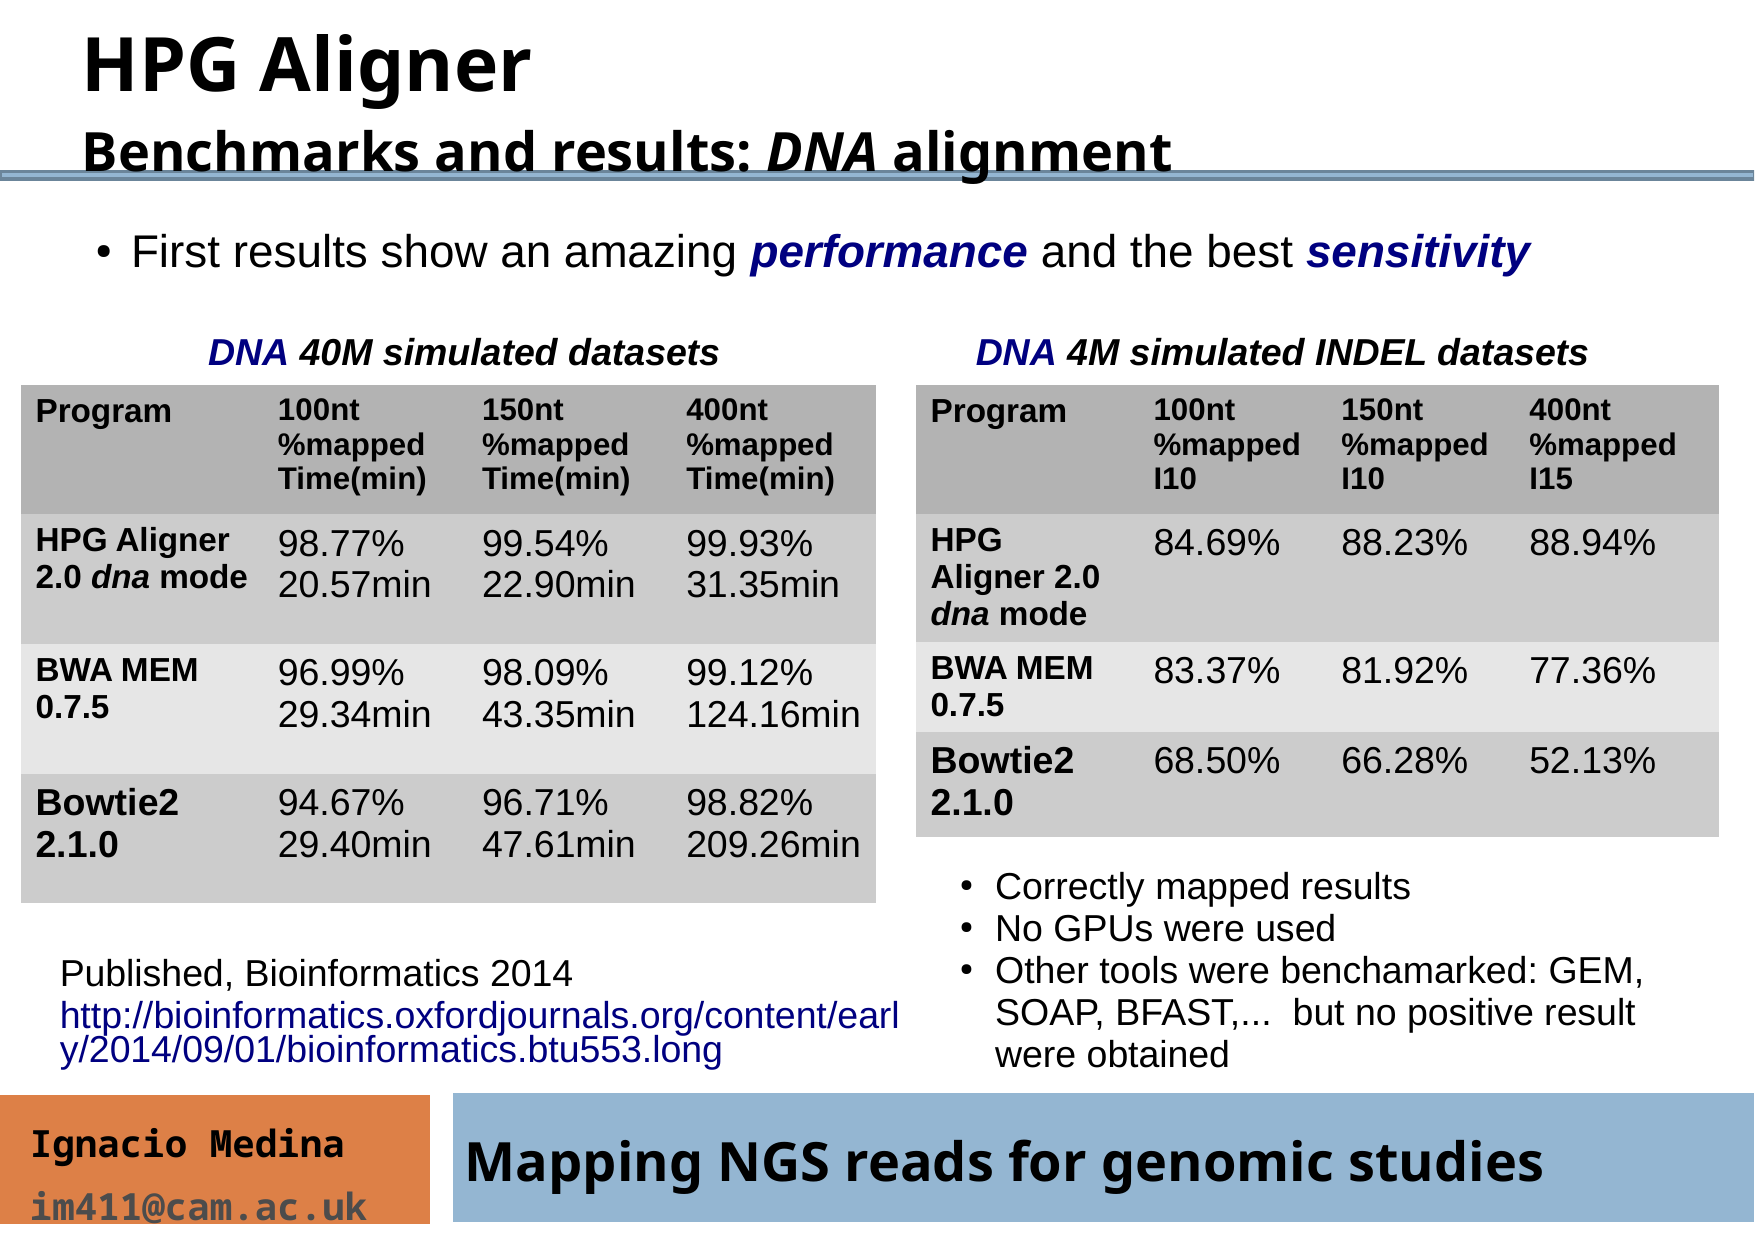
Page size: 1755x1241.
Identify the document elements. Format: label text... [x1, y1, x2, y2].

table_cell 99.12% 124.16min [672, 644, 876, 774]
table_cell 99.54% 22.90min [467, 514, 672, 644]
table_cell 84.69% [1139, 514, 1327, 642]
table_cell 68.50% [1139, 732, 1327, 837]
table_cell 96.99% 29.34min [263, 644, 467, 774]
text_box Published, Bioinformatics 2014 http://bioinformatics.oxfordjournals.org/content/early/2014/09/01/bioinformatics.btu553.long [45, 945, 931, 1086]
table_header 100nt %mapped I10 [1139, 385, 1327, 514]
table_header 100nt %mapped Time(min) [263, 385, 467, 514]
text_box Correctly mapped results No GPUs were used Other tools were benchamarked: GEM, SOAP, BFAST,... but no positive result were obtained [945, 858, 1666, 1083]
table_cell 94.67% 29.40min [263, 774, 467, 903]
table_cell 98.77% 20.57min [263, 514, 467, 644]
table_cell 83.37% [1139, 642, 1327, 732]
text_box Mapping NGS reads for genomic studies [450, 1116, 1726, 1194]
table_cell 99.93% 31.35min [672, 514, 876, 644]
text_box DNA 40M simulated datasets [193, 323, 781, 381]
table_header Program [916, 385, 1139, 514]
table_cell Bowtie2 2.1.0 [916, 732, 1139, 837]
text_box [0, 171, 980, 179]
table_cell Bowtie2 2.1.0 [21, 774, 263, 903]
table_header Program [21, 385, 263, 514]
table_cell 66.28% [1327, 732, 1515, 837]
text_box DNA 4M simulated INDEL datasets [961, 323, 1646, 381]
table_cell 88.94% [1515, 514, 1719, 642]
table_cell 96.71% 47.61min [467, 774, 672, 903]
table_cell 98.82% 209.26min [672, 774, 876, 903]
text_box HPG Aligner Benchmarks and results: DNA alignment [67, 3, 1688, 168]
table_cell 77.36% [1515, 642, 1719, 732]
table_cell BWA MEM 0.7.5 [916, 642, 1139, 732]
text_box First results show an amazing performance and the best sensitivity [80, 219, 1671, 286]
table_header 150nt %mapped Time(min) [467, 385, 672, 514]
text_box [986, 171, 1754, 179]
table_cell HPG Aligner 2.0 dna mode [21, 514, 263, 644]
table_header 400nt %mapped I15 [1515, 385, 1719, 514]
table_cell 52.13% [1515, 732, 1719, 837]
text_box Ignacio Medina im411@cam.ac.uk [15, 1110, 436, 1213]
table_header 400nt %mapped Time(min) [672, 385, 876, 514]
table_cell 81.92% [1327, 642, 1515, 732]
table_cell HPG Aligner 2.0 dna mode [916, 514, 1139, 642]
table_cell 88.23% [1327, 514, 1515, 642]
table_header 150nt %mapped I10 [1327, 385, 1515, 514]
table_cell BWA MEM 0.7.5 [21, 644, 263, 774]
table_cell 98.09% 43.35min [467, 644, 672, 774]
